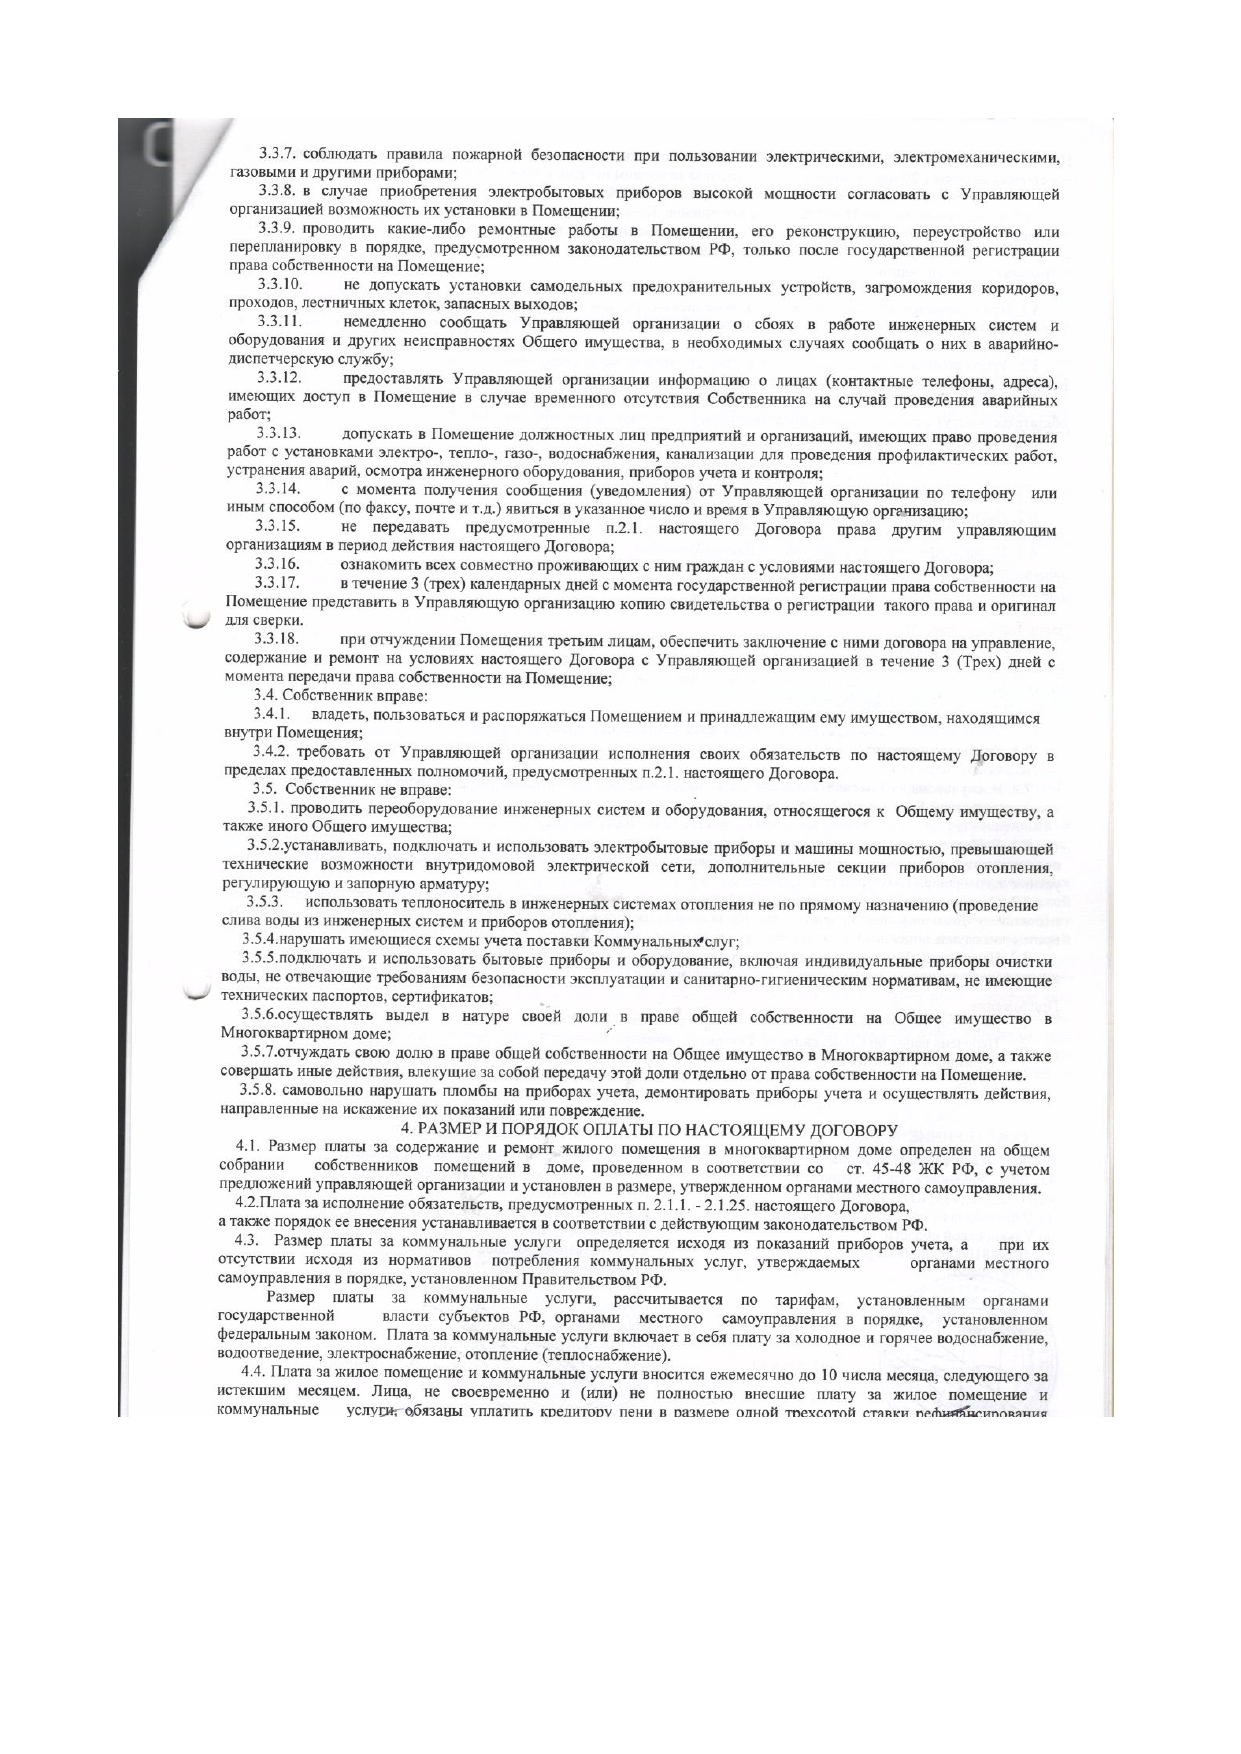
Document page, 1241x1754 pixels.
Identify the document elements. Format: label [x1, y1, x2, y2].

picture [118, 118, 1123, 1417]
